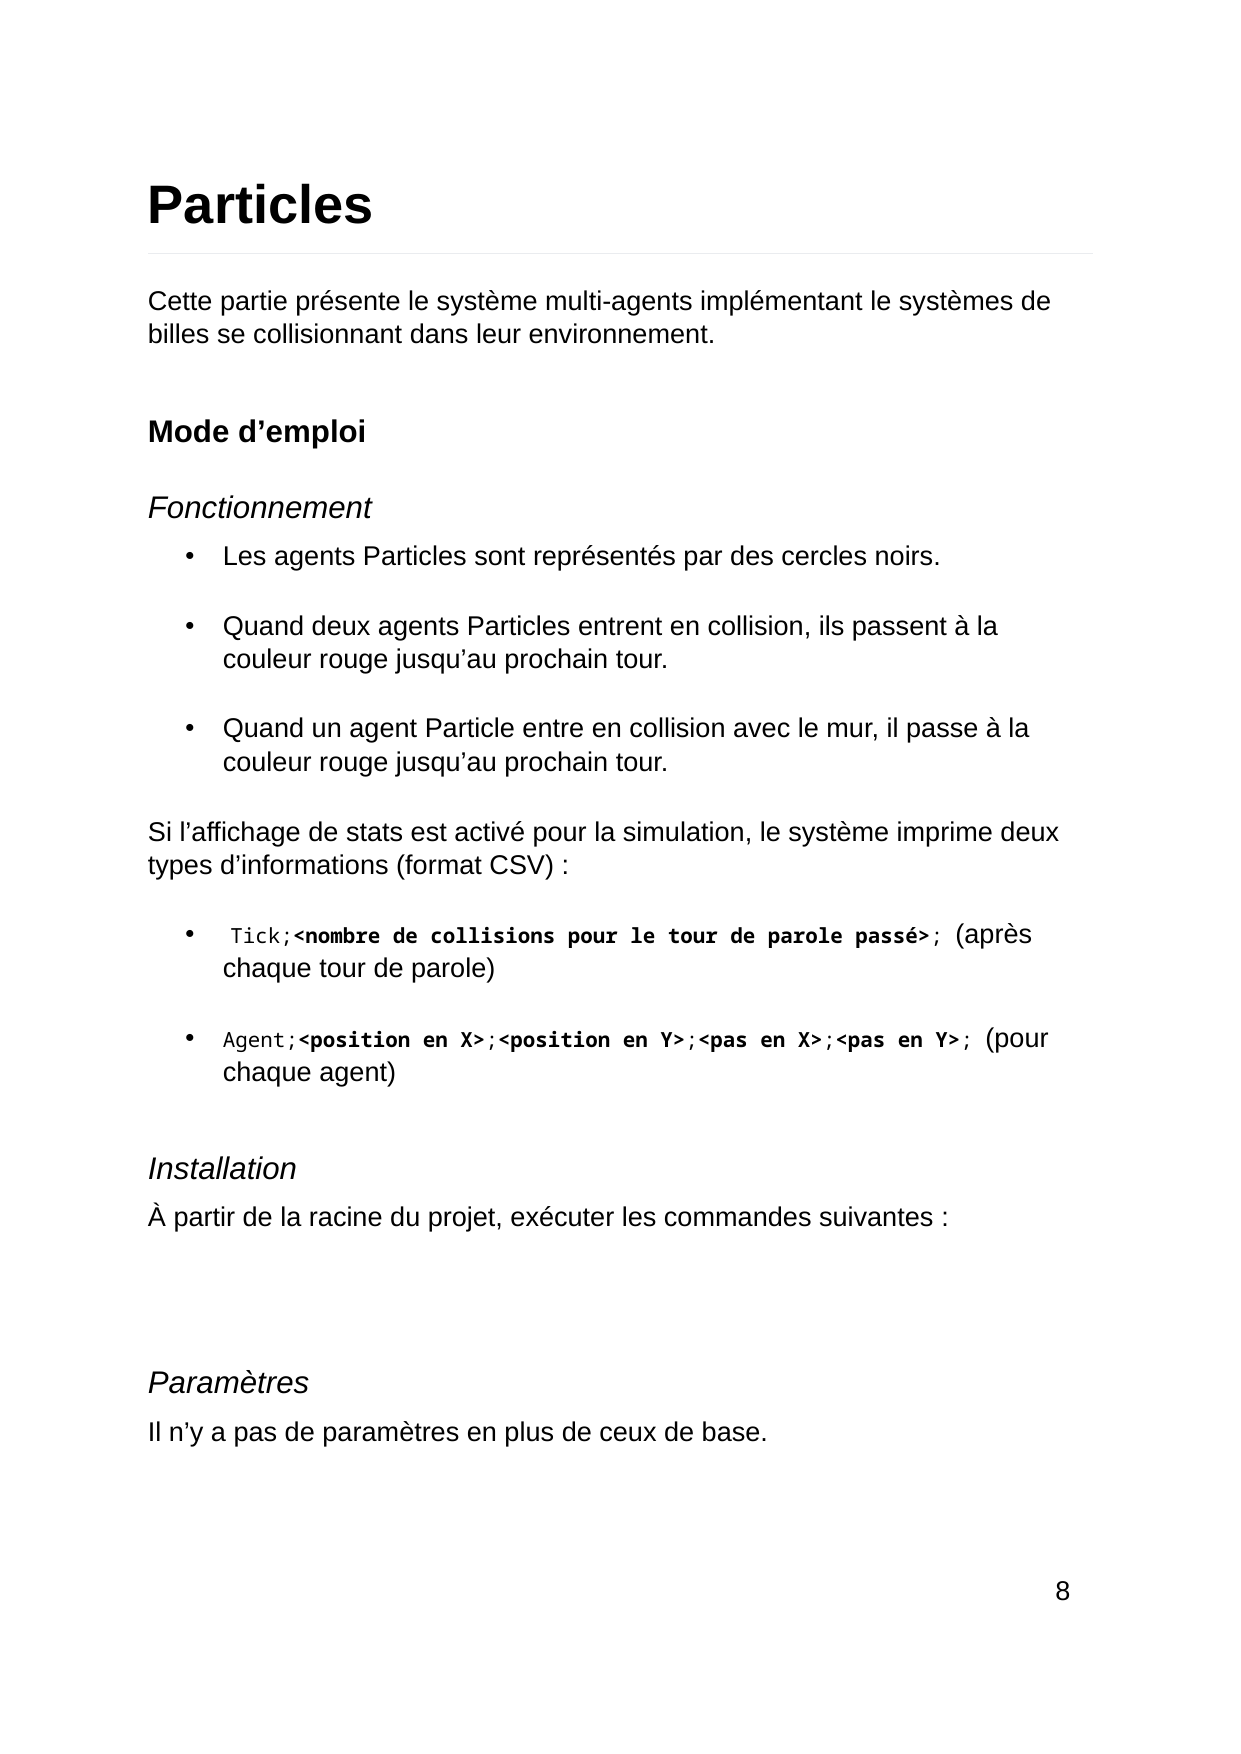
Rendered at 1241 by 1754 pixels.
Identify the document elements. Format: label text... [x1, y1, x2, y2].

list Les agents Particles sont représentés par des cercles noirs. [185, 540, 1093, 572]
text Cette partie présente le système multi-agents implémentant le systèmes de billes se collisionnant dans leur environnement. [148, 285, 1093, 350]
text Si l’affichage de stats est activé pour la simulation, le système imprime deux types d’informations (format CSV) : [148, 816, 1093, 881]
subtitle Particles [148, 173, 1093, 253]
text Fonctionnement [148, 489, 1093, 525]
text Mode d’emploi [148, 413, 1093, 449]
text Il n’y a pas de paramètres en plus de ceux de base. [148, 1416, 1093, 1447]
text À partir de la racine du projet, exécuter les commandes suivantes : [148, 1201, 1093, 1232]
list Tick;<nombre de collisions pour le tour de parole passé>; (après chaque tour de parole) [185, 918, 1093, 984]
text Installation [148, 1150, 1093, 1186]
text Paramètres [148, 1364, 1093, 1400]
list Agent;<position en X>;<position en Y>;<pas en X>;<pas en Y>; (pour chaque agent) [185, 1022, 1093, 1087]
list Quand un agent Particle entre en collision avec le mur, il passe à la couleur rouge jusqu’au prochain tour. [185, 712, 1093, 778]
list Quand deux agents Particles entrent en collision, ils passent à la couleur rouge jusqu’au prochain tour. [185, 609, 1093, 674]
